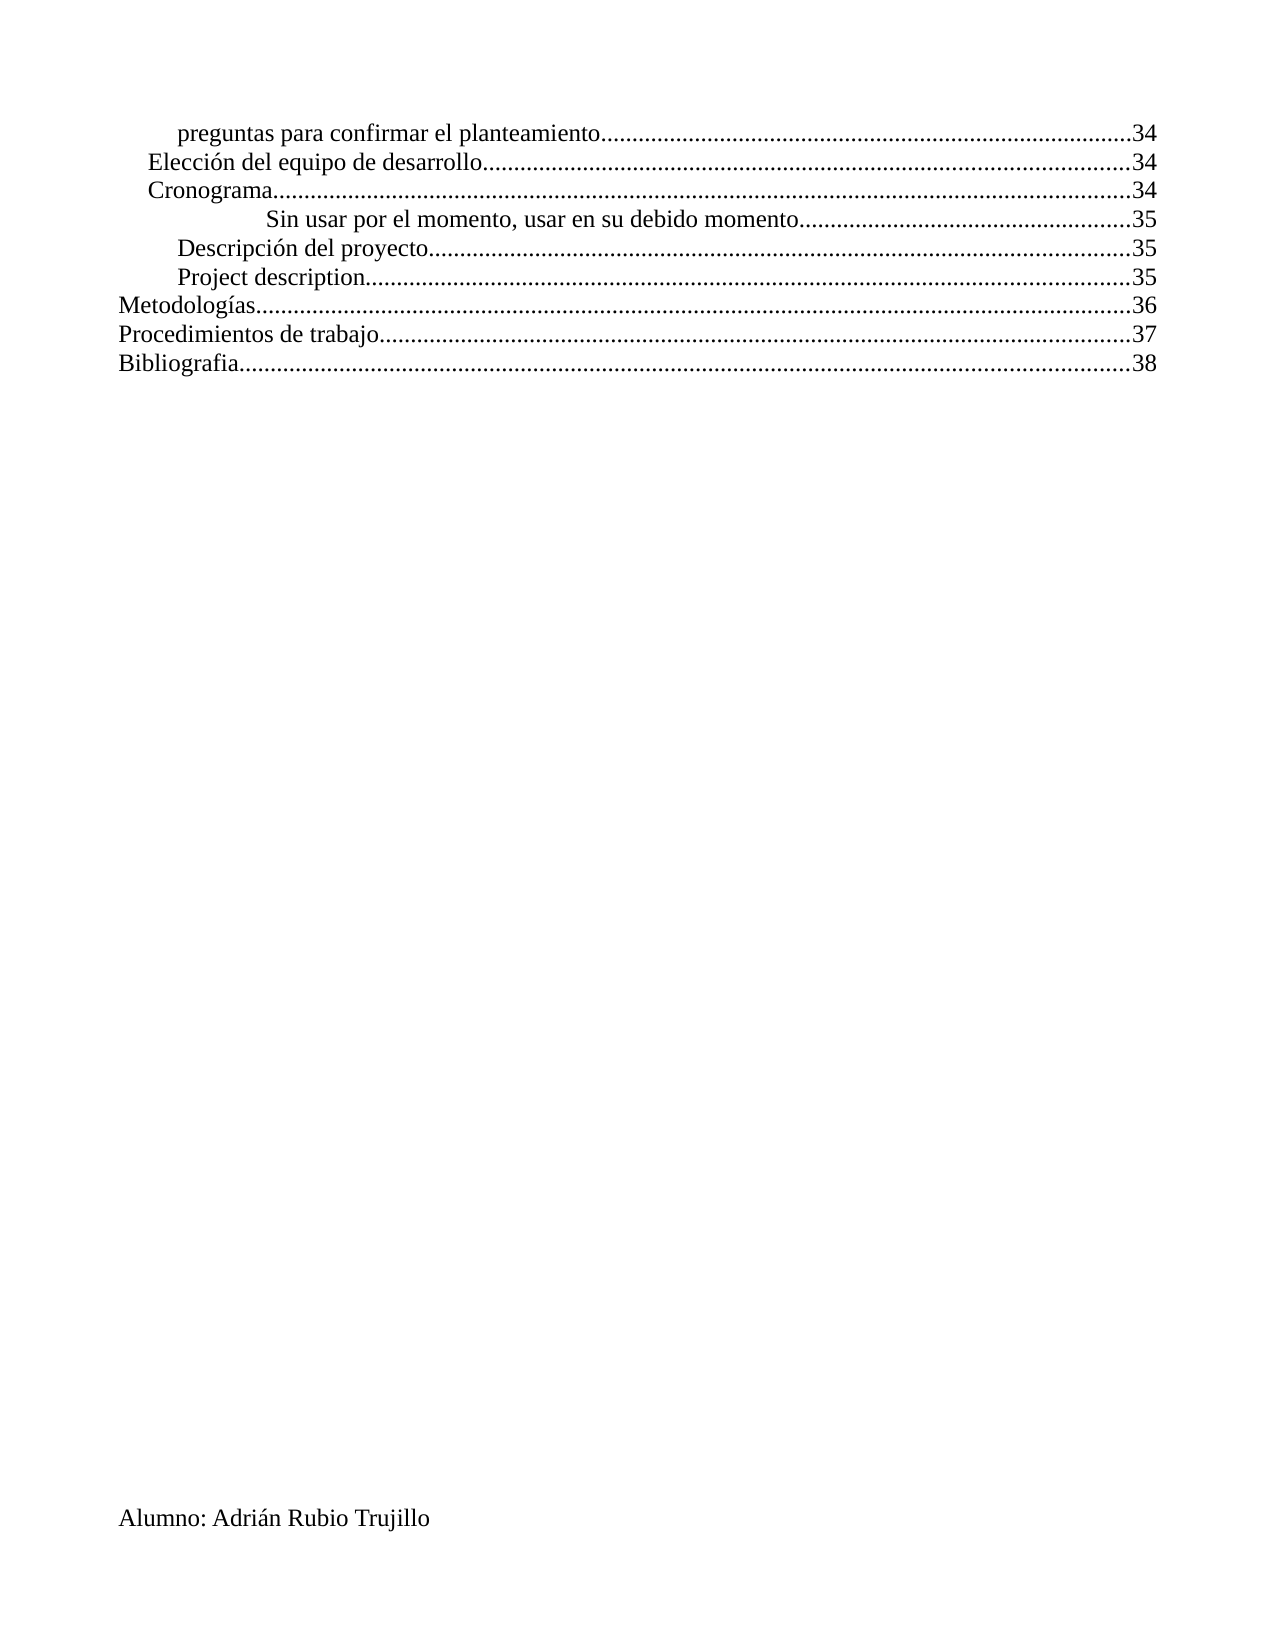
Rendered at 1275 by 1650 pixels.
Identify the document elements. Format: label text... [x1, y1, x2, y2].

text Cronograma 34 [148, 176, 1157, 204]
text Procedimientos de trabajo 37 [118, 319, 1157, 348]
text Metodologías 36 [118, 291, 1157, 319]
text Bibliografia 38 [118, 348, 1157, 377]
text Elección del equipo de desarrollo 34 [148, 147, 1157, 176]
text preguntas para confirmar el planteamiento 34 [177, 118, 1157, 147]
text Sin usar por el momento, usar en su debido momento 35 [266, 204, 1157, 233]
text Descripción del proyecto 35 [177, 233, 1157, 262]
text Project description 35 [177, 262, 1157, 291]
